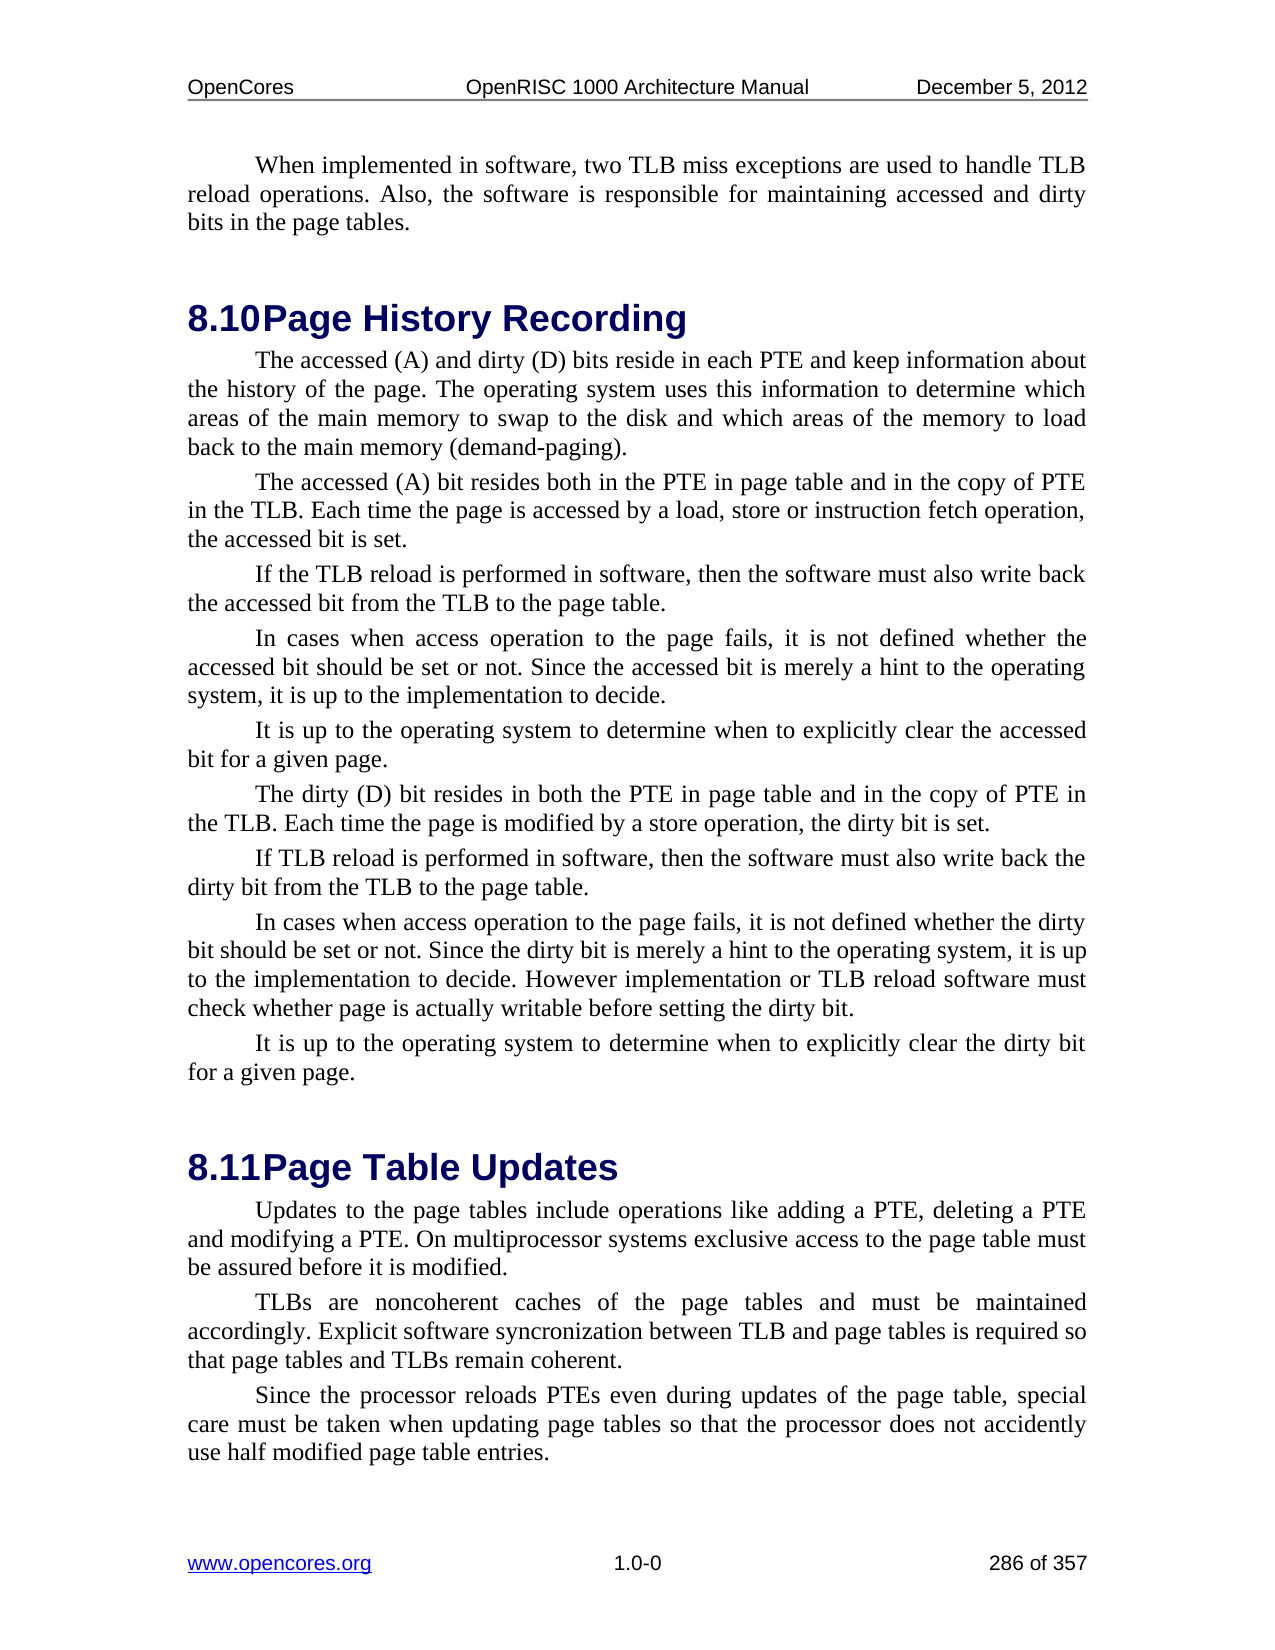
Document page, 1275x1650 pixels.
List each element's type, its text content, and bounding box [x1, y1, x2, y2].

text TLBs are noncoherent caches of the page tables and must be maintained accordingly. Explicit software syncronization between TLB and page tables is required so that page tables and TLBs remain coherent. [187, 1287, 1087, 1374]
text When implemented in software, two TLB miss exceptions are used to handle TLB reload operations. Also, the software is responsible for maintaining accessed and dirty bits in the page tables. [187, 150, 1087, 236]
text The accessed (A) bit resides both in the PTE in page table and in the copy of PTE in the TLB. Each time the page is accessed by a load, store or instruction fetch operation, the accessed bit is set. [187, 467, 1087, 553]
text Updates to the page tables include operations like adding a PTE, deleting a PTE and modifying a PTE. On multiprocessor systems exclusive access to the page table must be assured before it is modified. [187, 1195, 1087, 1281]
text If the TLB reload is performed in software, then the software must also write back the accessed bit from the TLB to the page table. [187, 559, 1087, 617]
text It is up to the operating system to determine when to explicitly clear the accessed bit for a given page. [187, 716, 1087, 773]
text Since the processor reloads PTEs even during updates of the page table, special care must be taken when updating page tables so that the processor does not accidently use half modified page table entries. [187, 1380, 1087, 1466]
text The dirty (D) bit resides in both the PTE in page table and in the copy of PTE in the TLB. Each time the page is modified by a store operation, the dirty bit is set. [187, 779, 1087, 837]
text In cases when access operation to the page fails, it is not defined whether the dirty bit should be set or not. Since the dirty bit is merely a hint to the operating system, it is up to the implementation to decide. However implementation or TLB reload software must check whether page is actually writable before setting the dirty bit. [187, 907, 1087, 1022]
subtitle Page History Recording [187, 296, 1087, 339]
text In cases when access operation to the page fails, it is not defined whether the accessed bit should be set or not. Since the accessed bit is merely a hint to the operating system, it is up to the implementation to decide. [187, 623, 1087, 709]
text It is up to the operating system to determine when to explicitly clear the dirty bit for a given page. [187, 1028, 1087, 1086]
text If TLB reload is performed in software, then the software must also write back the dirty bit from the TLB to the page table. [187, 843, 1087, 901]
text The accessed (A) and dirty (D) bits reside in each PTE and keep information about the history of the page. The operating system uses this information to determine which areas of the main memory to swap to the disk and which areas of the memory to load back to the main memory (demand-paging). [187, 346, 1087, 461]
subtitle Page Table Updates [187, 1146, 1087, 1189]
